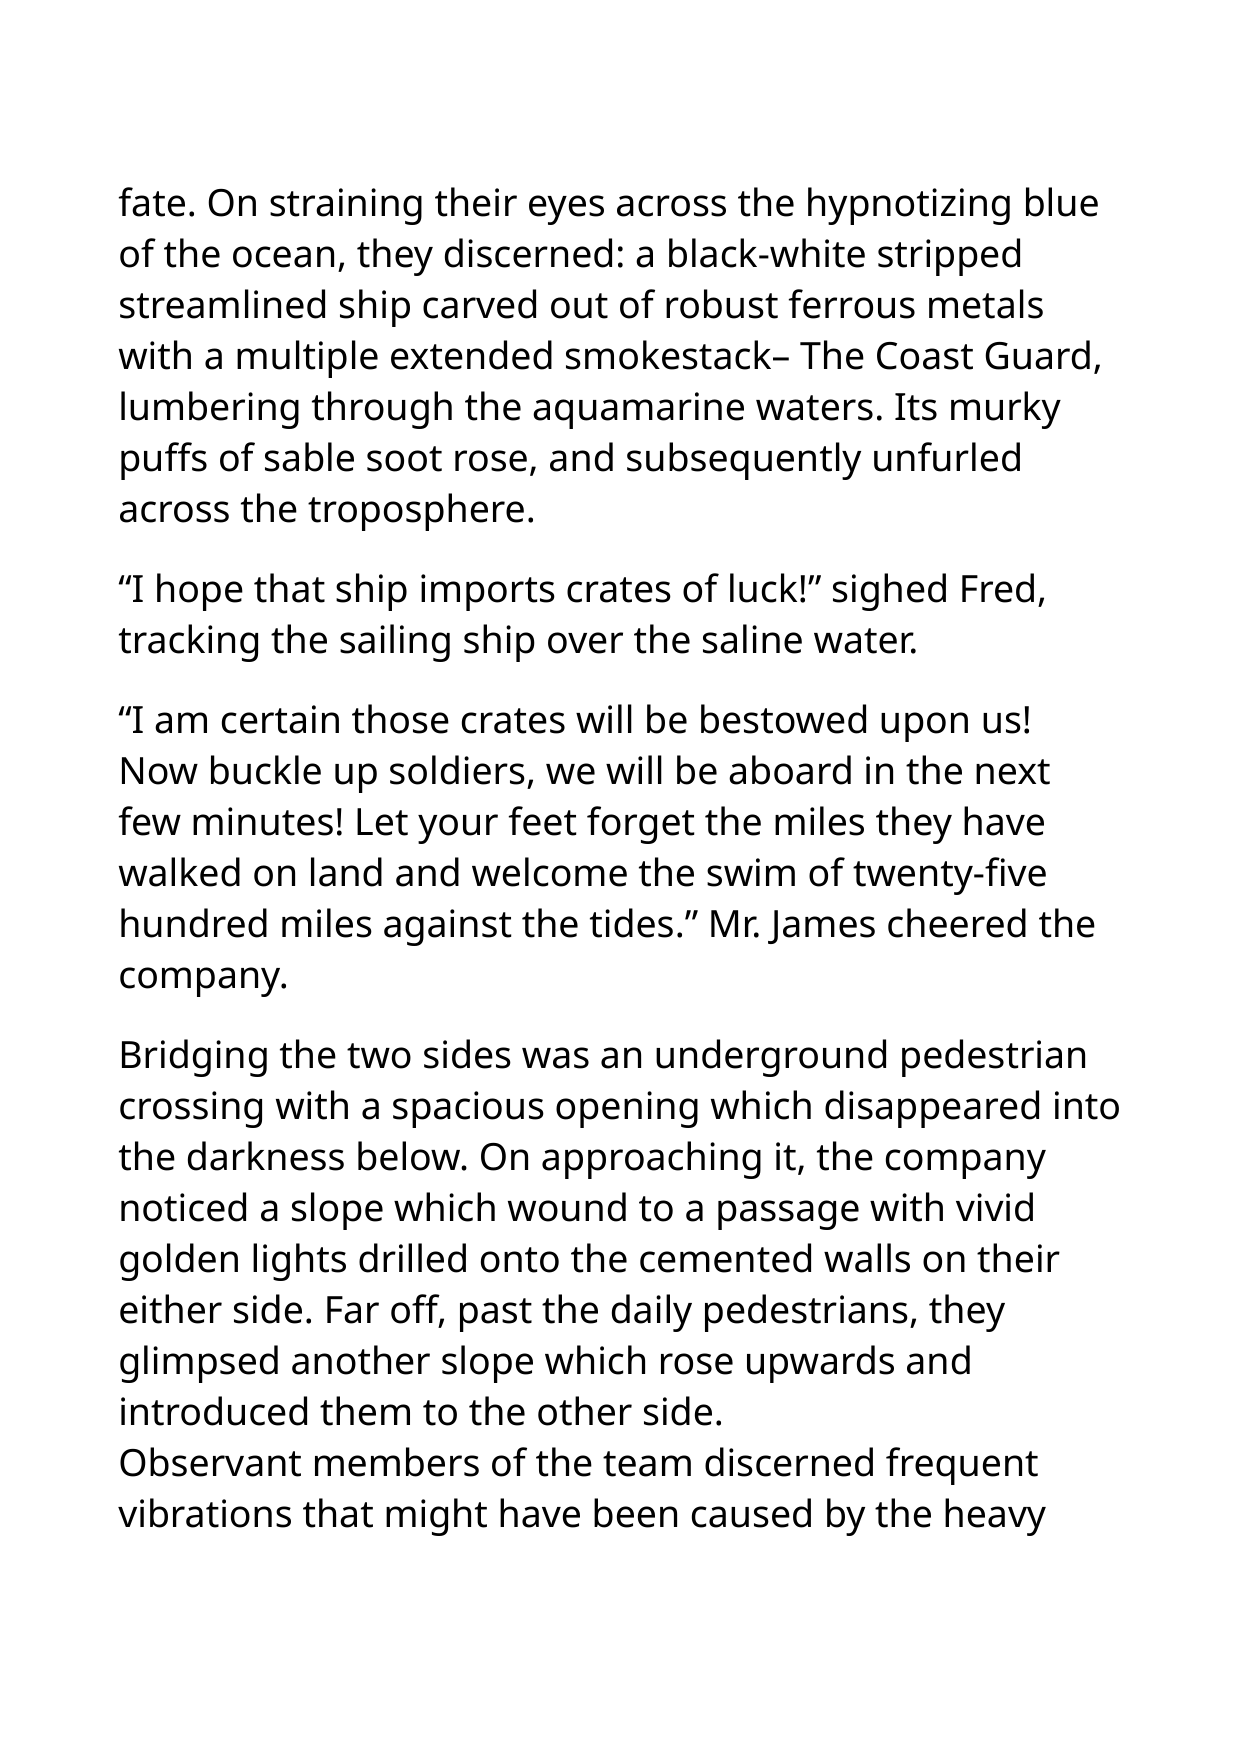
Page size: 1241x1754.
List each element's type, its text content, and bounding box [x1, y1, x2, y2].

text Bridging the two sides was an underground pedestrian crossing with a spacious opening which disappeared into the darkness below. On approaching it, the company noticed a slope which wound to a passage with vivid golden lights drilled onto the cemented walls on their either side. Far off, past the daily pedestrians, they glimpsed another slope which rose upwards and introduced them to the other side. [118, 1028, 1122, 1437]
text “I am certain those crates will be bestowed upon us! Now buckle up soldiers, we will be aboard in the next few minutes! Let your feet forget the miles they have walked on land and welcome the swim of twenty-five hundred miles against the tides.” Mr. James cheered the company. [118, 693, 1122, 999]
text “I hope that ship imports crates of luck!” sighed Fred, tracking the sailing ship over the saline water. [118, 562, 1122, 664]
text Observant members of the team discerned frequent vibrations that might have been caused by the heavy [118, 1437, 1122, 1539]
text fate. On straining their eyes across the hypnotizing blue of the ocean, they discerned: a black-white stripped streamlined ship carved out of robust ferrous metals with a multiple extended smokestack– The Coast Guard, lumbering through the aquamarine waters. Its murky puffs of sable soot rose, and subsequently unfurled across the troposphere. [118, 176, 1122, 534]
